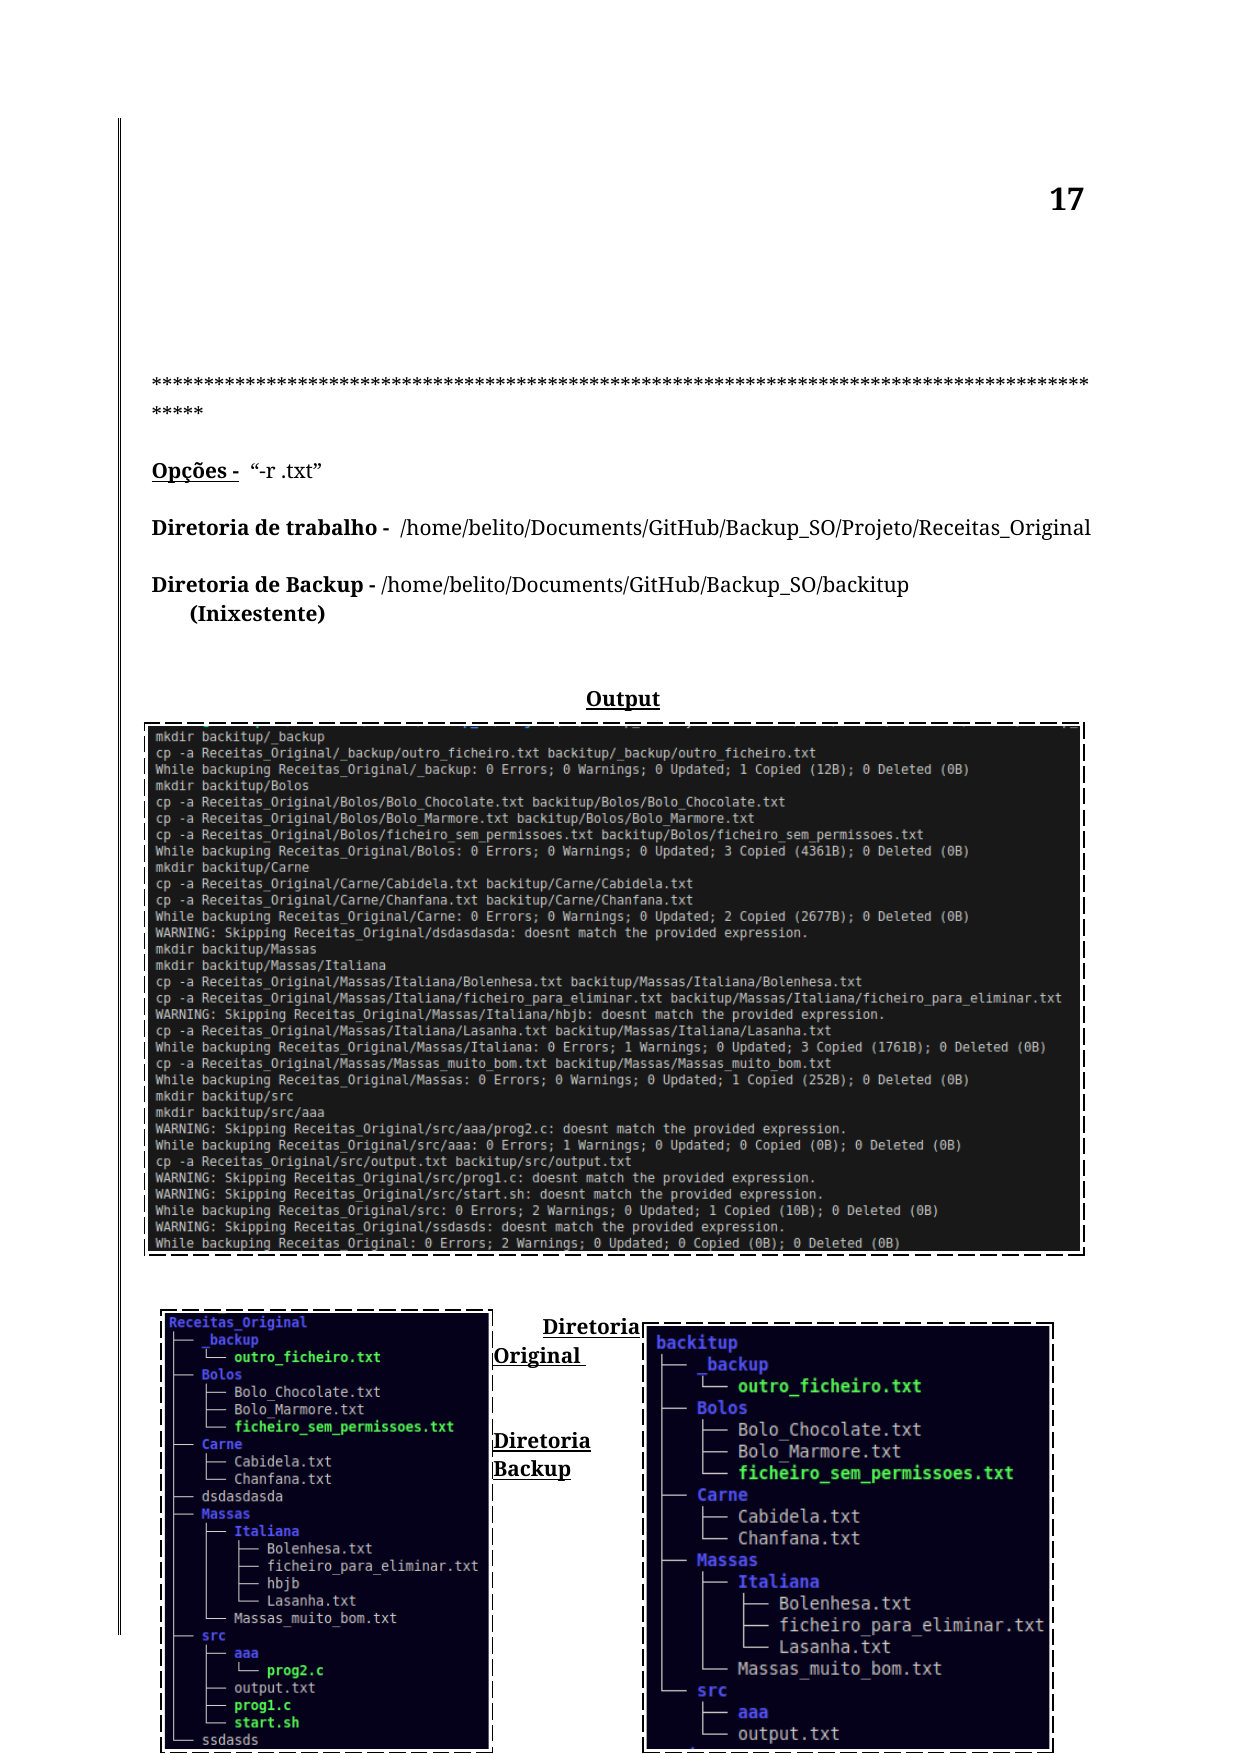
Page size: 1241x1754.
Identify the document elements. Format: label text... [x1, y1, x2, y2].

text Opções - “-r .txt” [151, 457, 1092, 485]
text Diretoria de Backup - /home/belito/Documents/GitHub/Backup_SO/backitup [151, 570, 1092, 599]
picture [646, 1326, 1050, 1749]
text Diretoria de trabalho - /home/belito/Documents/GitHub/Backup_SO/Projeto/Receitas_Original [151, 513, 1092, 542]
text [151, 1312, 160, 1483]
text Diretoria Original Diretoria Backup [493, 1312, 1092, 1483]
picture [164, 1313, 489, 1749]
picture [148, 726, 1080, 1251]
text (Inixestente) [151, 599, 1092, 627]
text *********************************************************************************************** [151, 371, 1092, 428]
text Output [151, 684, 1092, 713]
